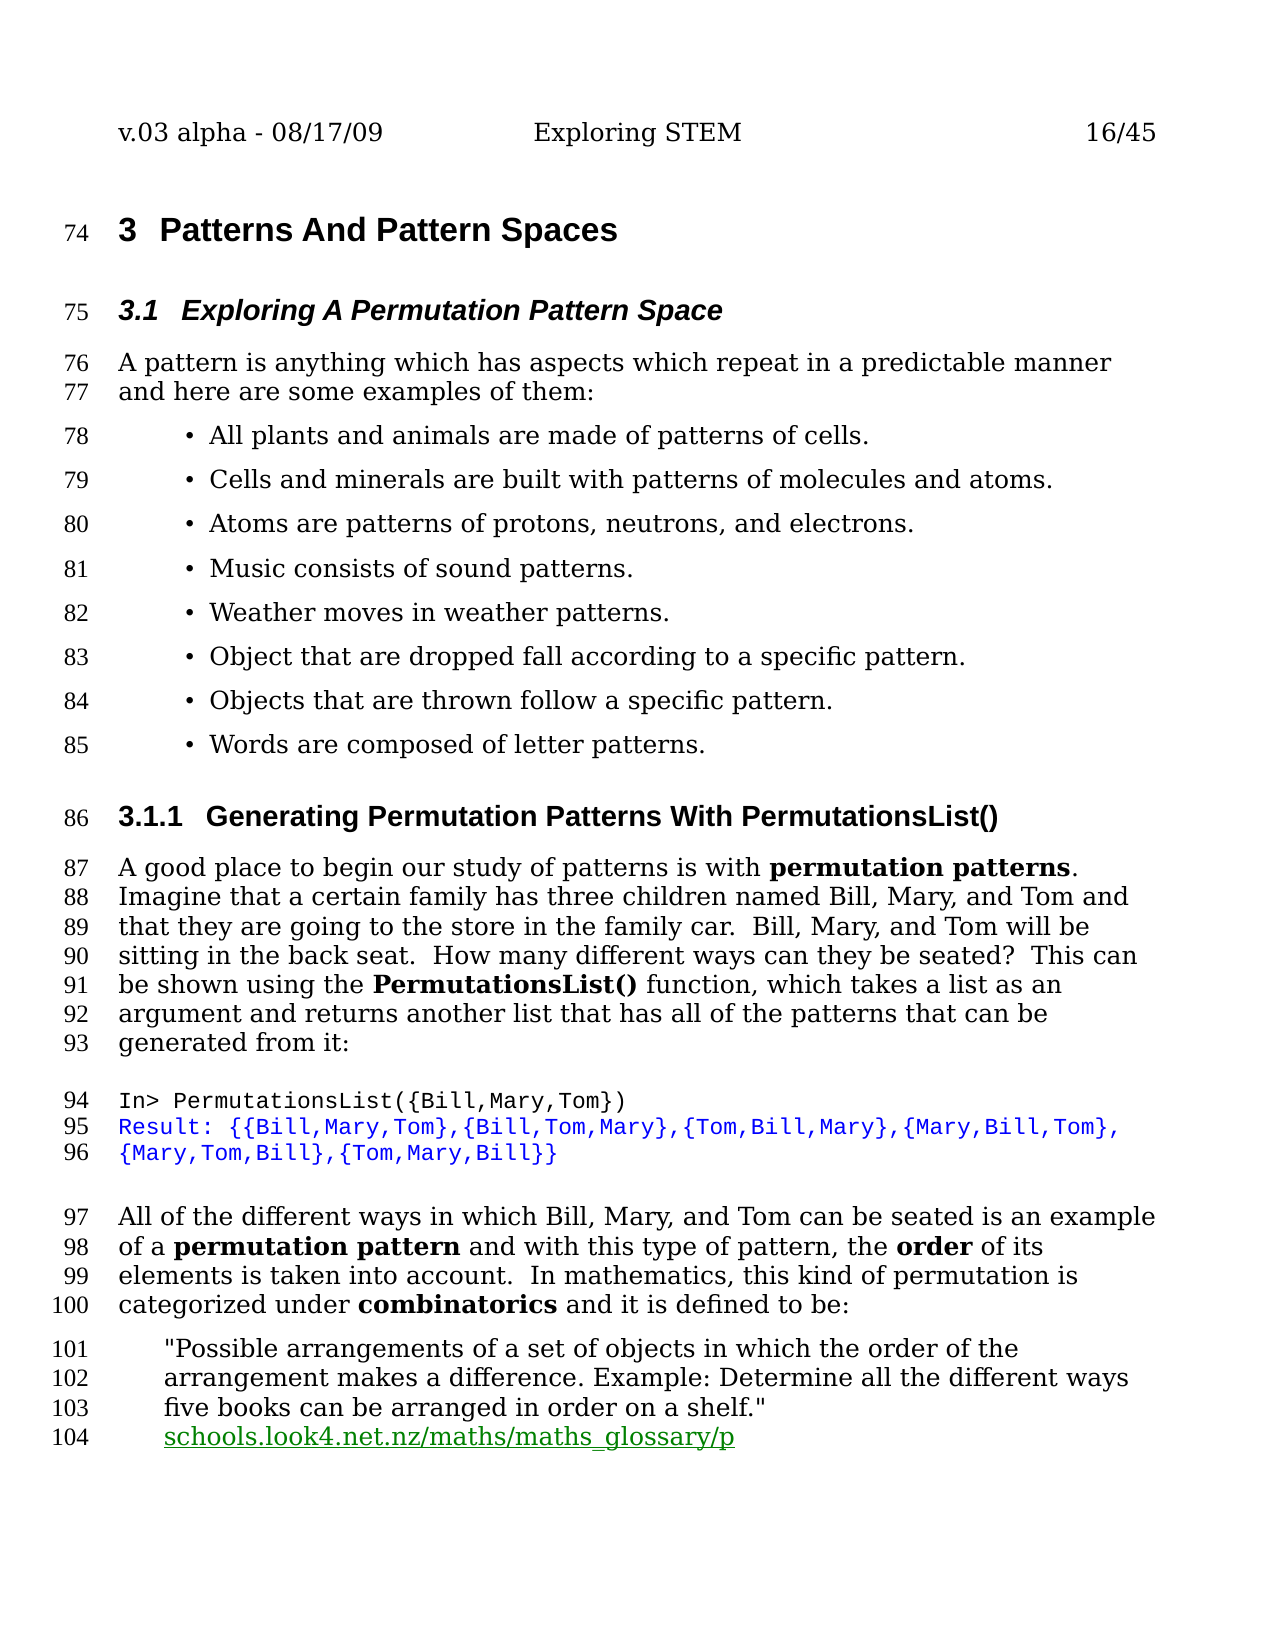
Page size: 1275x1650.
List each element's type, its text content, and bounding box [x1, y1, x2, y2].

text All of the different ways in which Bill, Mary, and Tom can be seated is an example of a permutation pattern and with this type of pattern, the order of its elements is taken into account. In mathematics, this kind of permutation is categorized under combinatorics and it is defined to be: [118, 1202, 1157, 1319]
text Result: {{Bill,Mary,Tom},{Bill,Tom,Mary},{Tom,Bill,Mary},{Mary,Bill,Tom},{Mary,Tom,Bill},{Tom,Mary,Bill}} [118, 1116, 1157, 1167]
list Cells and minerals are built with patterns of molecules and atoms. [185, 465, 1157, 494]
list Words are composed of letter patterns. [185, 730, 1157, 759]
subtitle Patterns And Pattern Spaces [118, 210, 1157, 248]
subtitle Generating Permutation Patterns With PermutationsList() [118, 799, 1157, 832]
list Atoms are patterns of protons, neutrons, and electrons. [185, 509, 1157, 539]
list Weather moves in weather patterns. [185, 598, 1157, 627]
list Object that are dropped fall according to a specific pattern. [185, 642, 1157, 671]
subtitle Exploring A Permutation Pattern Space [118, 293, 1157, 327]
text A good place to begin our study of patterns is with permutation patterns. Imagine that a certain family has three children named Bill, Mary, and Tom and that they are going to the store in the family car. Bill, Mary, and Tom will be sitting in the back seat. How many different ways can they be seated? This can be shown using the PermutationsList() function, which takes a list as an argument and returns another list that has all of the patterns that can be generated from it: [118, 853, 1157, 1058]
text A pattern is anything which has aspects which repeat in a predictable manner and here are some examples of them: [118, 348, 1157, 406]
text In> PermutationsList({Bill,Mary,Tom}) [118, 1090, 1157, 1116]
list Objects that are thrown follow a specific pattern. [185, 686, 1157, 715]
list Music consists of sound patterns. [185, 554, 1157, 583]
list All plants and animals are made of patterns of cells. [185, 421, 1157, 450]
text "Possible arrangements of a set of objects in which the order of the arrangement makes a difference. Example: Determine all the different ways five books can be arranged in order on a shelf." schools.look4.net.nz/maths/maths_glossary/p [163, 1334, 1157, 1451]
